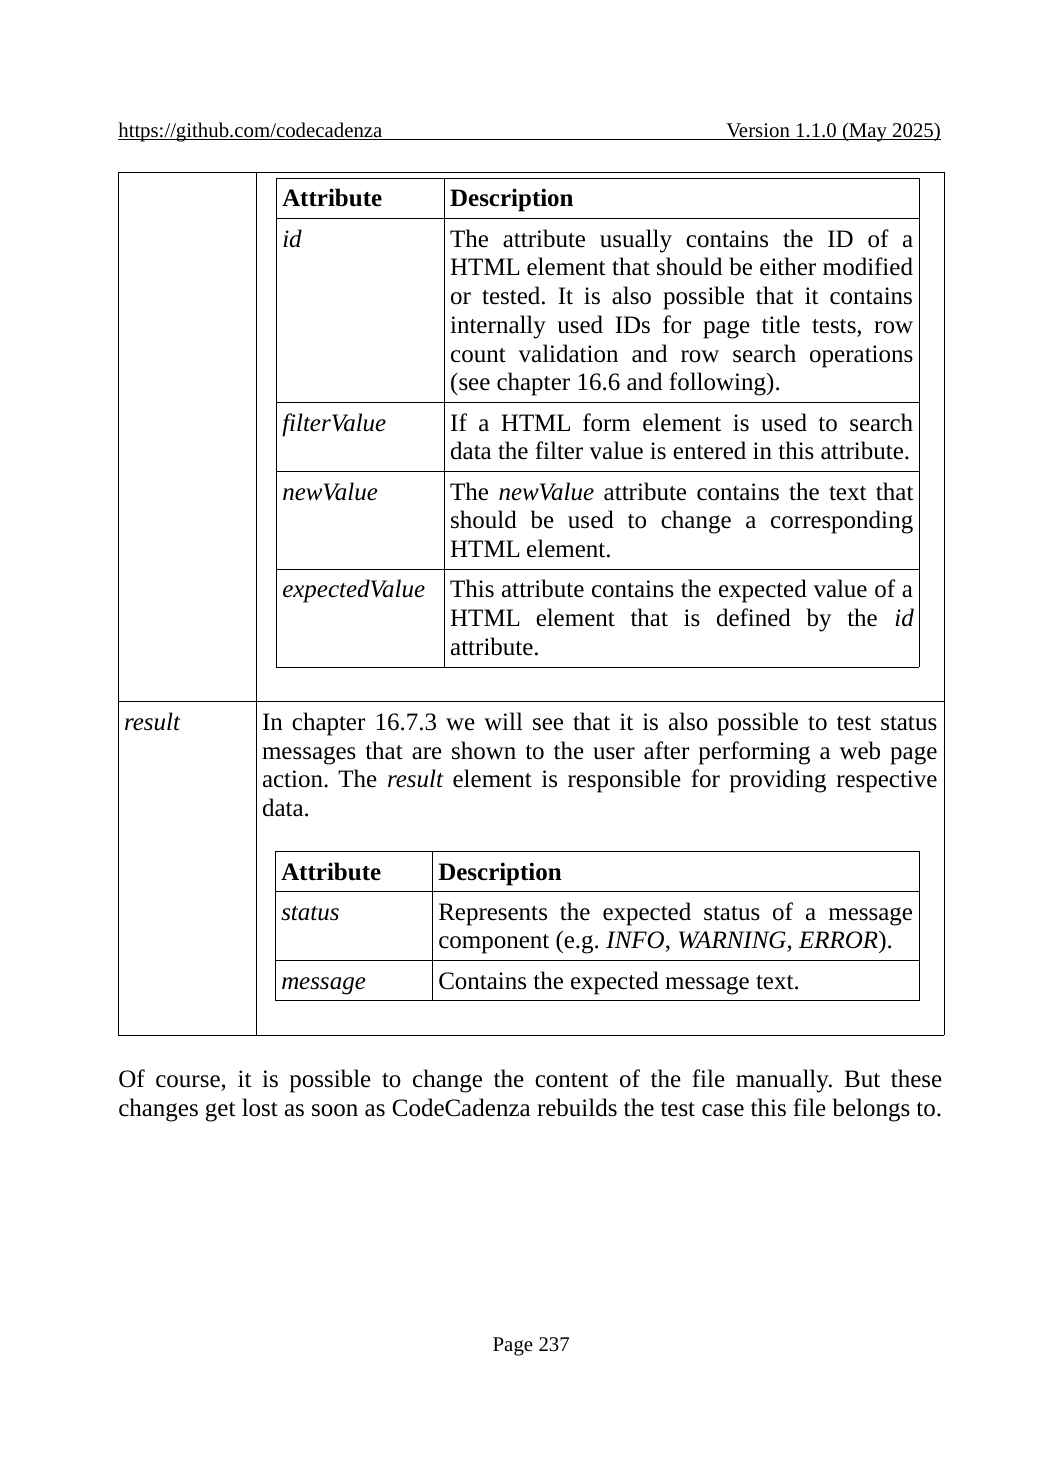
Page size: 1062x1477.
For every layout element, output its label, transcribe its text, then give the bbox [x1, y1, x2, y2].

table_cell This attribute contains the expected value of a HTML element that is defined by the id attribute. [445, 570, 919, 667]
table_header Description [433, 852, 919, 891]
table_cell filterValue [277, 403, 444, 471]
table_header Attribute [277, 179, 444, 218]
table_cell [257, 173, 944, 701]
table_cell id [277, 219, 444, 402]
table_cell newValue [277, 472, 444, 569]
table_cell [119, 173, 256, 701]
table_header Attribute [276, 852, 432, 891]
table_cell If a HTML form element is used to search data the filter value is entered in this attribute. [445, 403, 919, 471]
table_cell The attribute usually contains the ID of a HTML element that should be either modified or tested. It is also possible that it contains internally used IDs for page title tests, row count validation and row search operations (see chapter 16.6 and following). [445, 219, 919, 402]
table_cell The newValue attribute contains the text that should be used to change a corresponding HTML element. [445, 472, 919, 569]
table_cell status [276, 892, 432, 960]
table_cell Contains the expected message text. [433, 961, 919, 1000]
text Of course, it is possible to change the content of the file manually. But these changes get lost as soon as CodeCadenza rebuilds the test case this file belongs to. [118, 1064, 944, 1121]
table_cell In chapter 16.7.3 we will see that it is also possible to test status messages that are shown to the user after performing a web page action. The result element is responsible for providing respective data. [257, 702, 944, 1035]
table_cell Represents the expected status of a message component (e.g. INFO, WARNING, ERROR). [433, 892, 919, 960]
table_header Description [445, 179, 919, 218]
table_cell expectedValue [277, 570, 444, 667]
table_cell result [119, 702, 256, 1035]
table_cell message [276, 961, 432, 1000]
